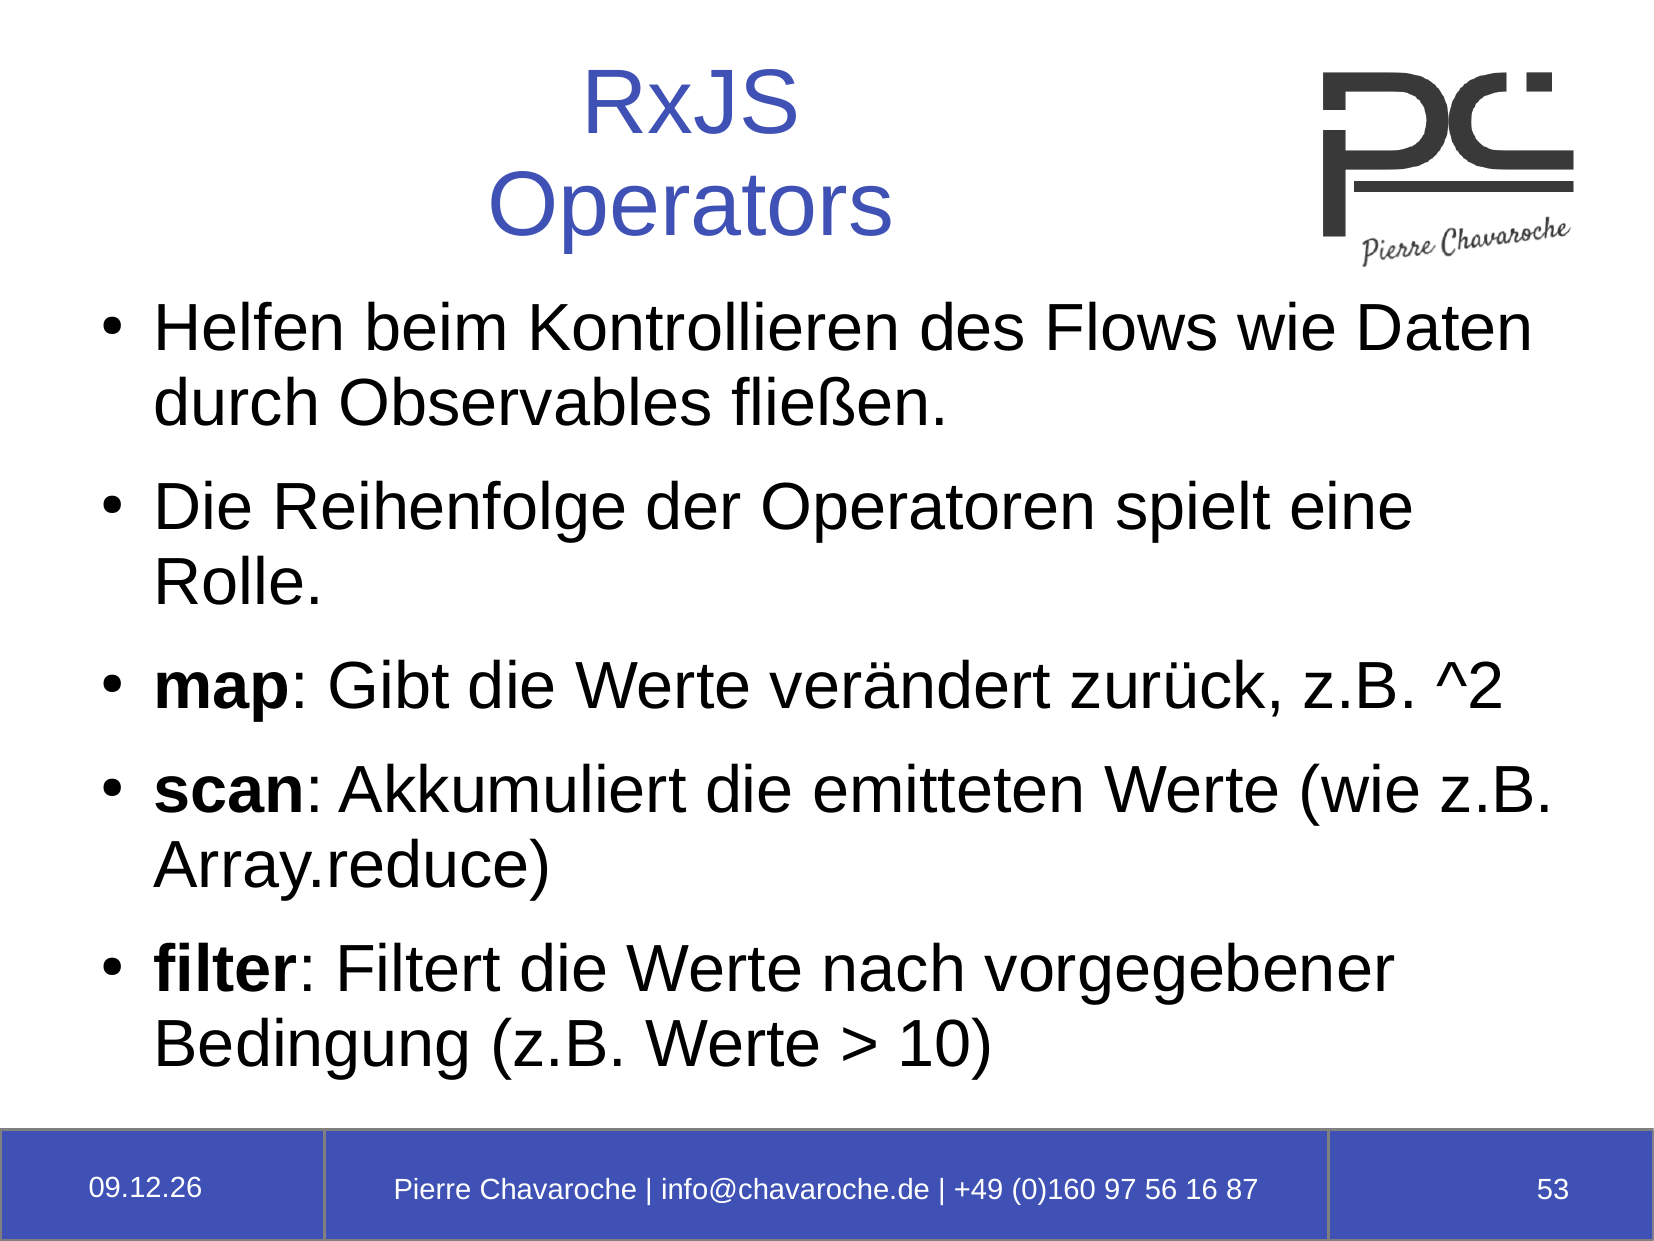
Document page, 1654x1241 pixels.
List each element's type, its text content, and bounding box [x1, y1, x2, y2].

list Helfen beim Kontrollieren des Flows wie Daten durch Observables fließen. Die Reihenfolge der Operatoren spielt eine Rolle. map: Gibt die Werte verändert zurück, z.B. ^2 scan: Akkumuliert die emitteten Werte (wie z.B. Array.reduce) filter: Filtert die Werte nach vorgegebener Bedingung (z.B. Werte > 10) [82, 290, 1571, 1109]
title RxJS Operators [82, 49, 1300, 257]
picture [1307, 29, 1589, 311]
